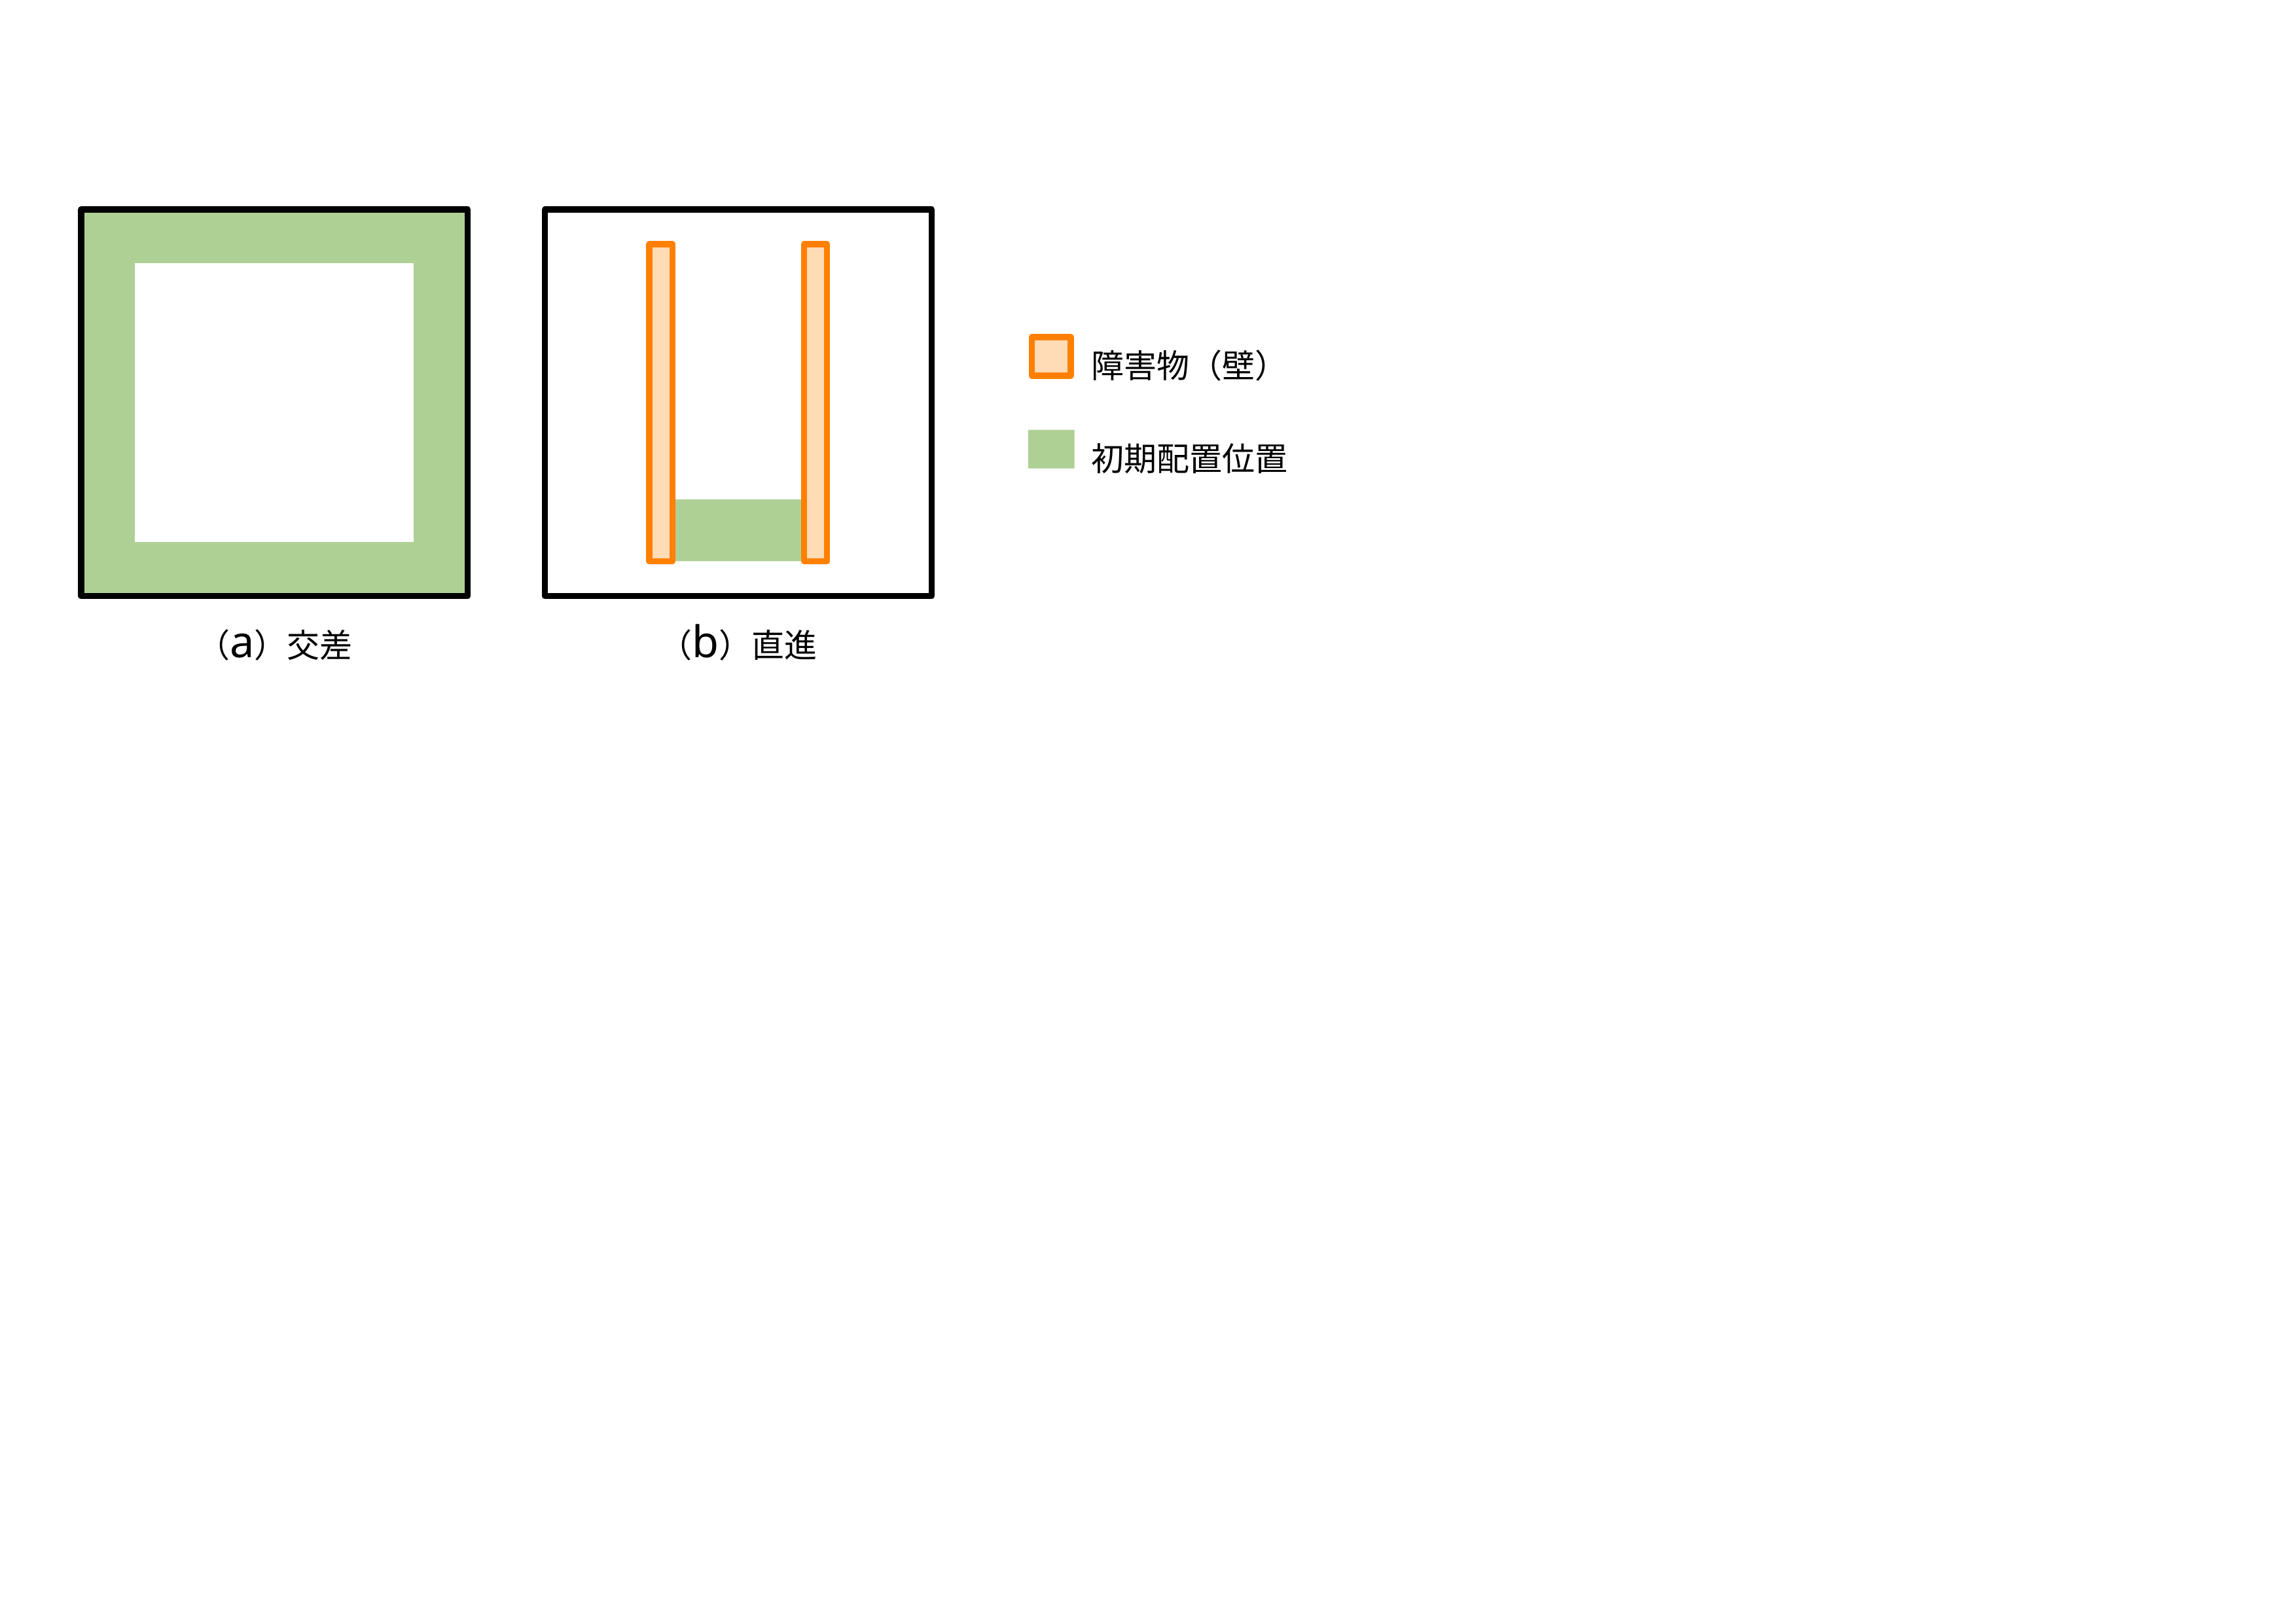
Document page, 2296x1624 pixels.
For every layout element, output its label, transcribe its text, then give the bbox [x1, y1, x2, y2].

text_box [545, 209, 932, 596]
text_box 障害物（壁） [1081, 335, 1298, 378]
text_box [1031, 336, 1071, 376]
text_box [81, 209, 468, 596]
text_box 初期配置位置 [1081, 427, 1298, 471]
text_box （b）直進 [649, 605, 827, 660]
text_box （a）交差 [187, 605, 362, 660]
text_box [1028, 429, 1075, 469]
